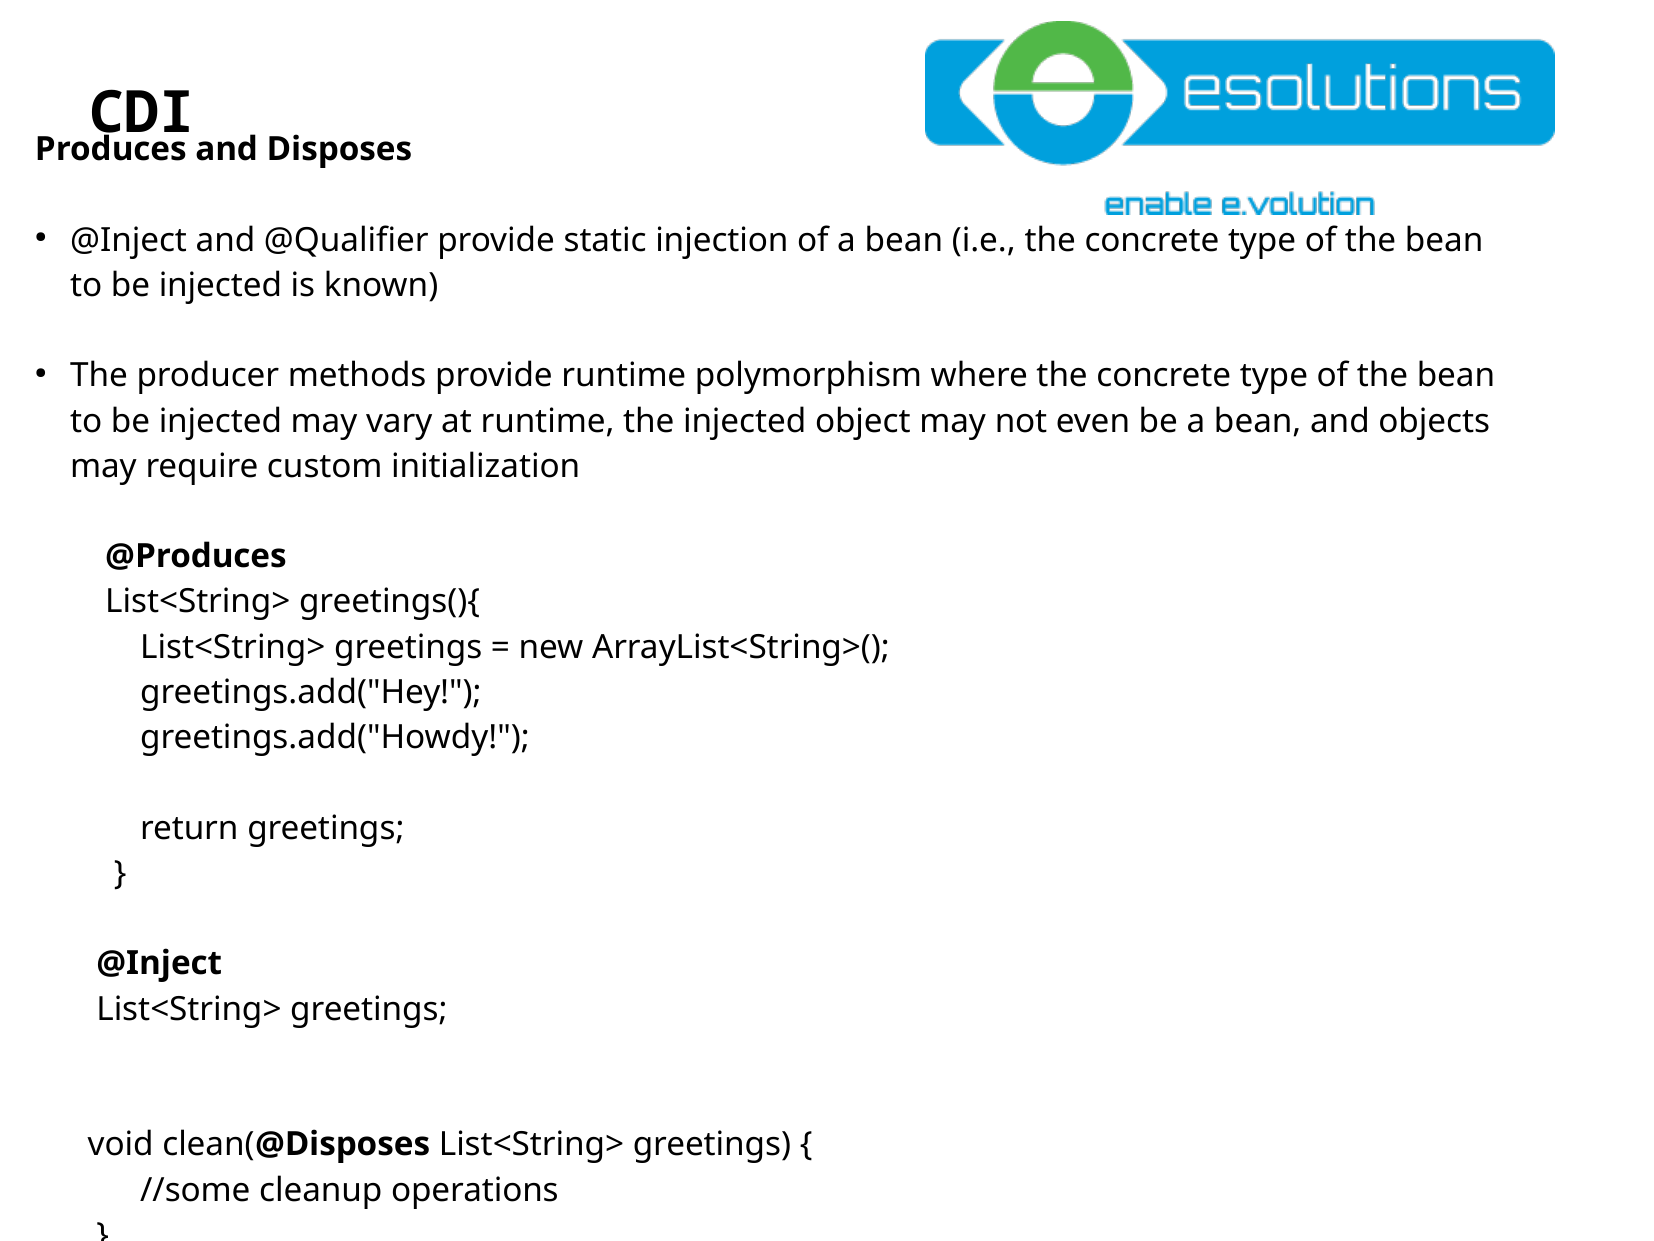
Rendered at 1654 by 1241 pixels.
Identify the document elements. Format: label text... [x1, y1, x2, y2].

title [82, 49, 1571, 257]
text_box CDI [74, 63, 82, 143]
subtitle Produces and Disposes @Inject and @Qualifier provide static injection of a bean (i.e., the concrete type of the bean to be injected is known) The producer methods provide runtime polymorphism where the concrete type of the bean to be injected may vary at runtime, the injected object may not even be a bean, and objects may require custom initialization @Produces List<String> greetings(){ List<String> greetings = new ArrayList<String>(); greetings.add("Hey!"); greetings.add("Howdy!"); return greetings; } @Inject List<String> greetings; void clean(@Disposes List<String> greetings) { //some cleanup operations } [34, 209, 1523, 1172]
picture [925, 21, 1555, 49]
text_box CDI [74, 158, 82, 209]
